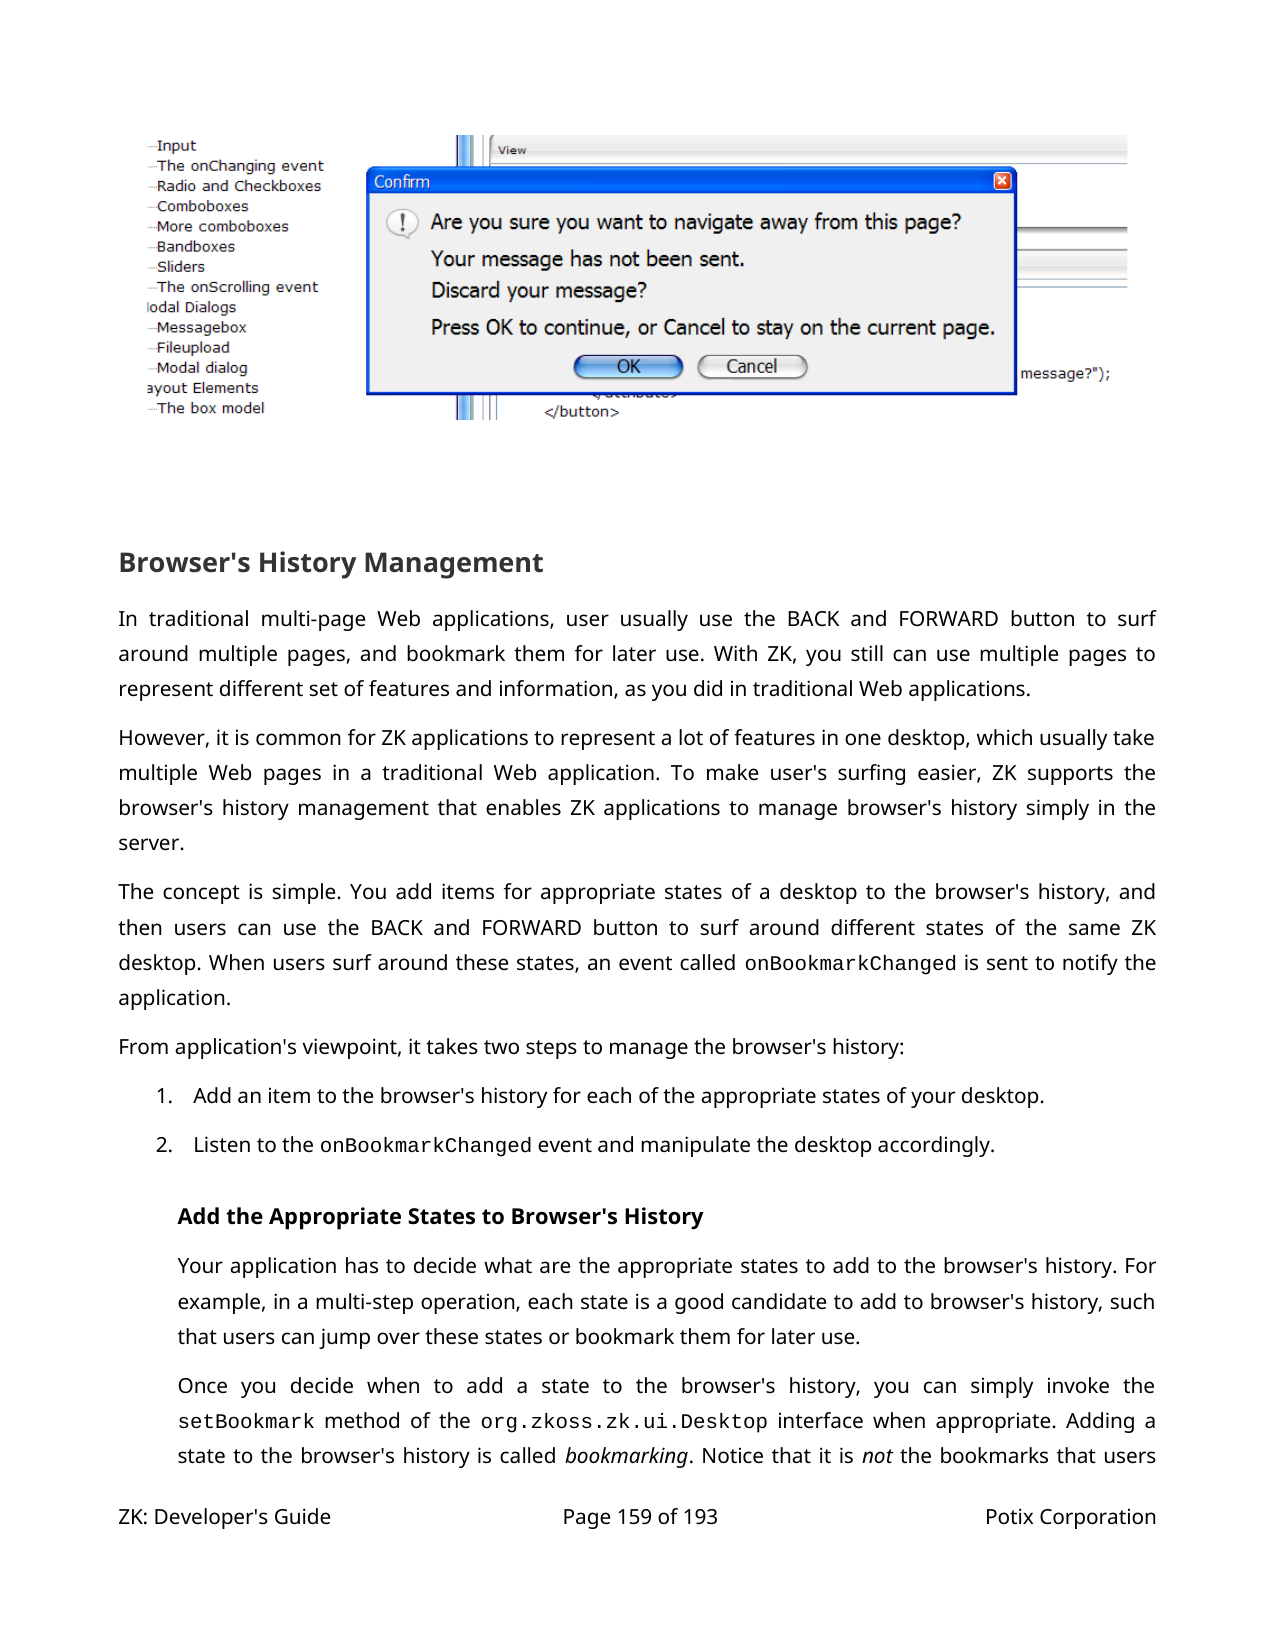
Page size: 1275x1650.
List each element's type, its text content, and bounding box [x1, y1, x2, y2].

subtitle Add the Appropriate States to Browser's History [177, 1201, 1157, 1231]
picture [147, 135, 1128, 420]
list Add an item to the browser's history for each of the appropriate states of your desktop. [156, 1081, 1157, 1109]
subtitle Browser's History Management [118, 543, 1157, 580]
list Listen to the onBookmarkChanged event and manipulate the desktop accordingly. [156, 1130, 1157, 1158]
text However, it is common for ZK applications to represent a lot of features in one desktop, which usually take multiple Web pages in a traditional Web application. To make user's surfing easier, ZK supports the browser's history management that enables ZK applications to manage browser's history simply in the server. [118, 723, 1157, 857]
text Your application has to decide what are the appropriate states to add to the browser's history. For example, in a multi-step operation, each state is a good candidate to add to browser's history, such that users can jump over these states or bookmark them for later use. [177, 1252, 1157, 1350]
text From application's viewpoint, it takes two steps to manage the browser's history: [118, 1032, 1157, 1060]
text The concept is simple. You add items for appropriate states of a desktop to the browser's history, and then users can use the BACK and FORWARD button to surf around different states of the same ZK desktop. When users surf around these states, an event called onBookmarkChanged is sent to notify the application. [118, 877, 1157, 1012]
text Once you decide when to add a state to the browser's history, you can simply invoke the setBookmark method of the org.zkoss.zk.ui.Desktop interface when appropriate. Adding a state to the browser's history is called bookmarking. Notice that it is not the bookmarks that users [177, 1371, 1157, 1470]
text In traditional multi-page Web applications, user usually use the BACK and FORWARD button to surf around multiple pages, and bookmark them for later use. With ZK, you still can use multiple pages to represent different set of features and information, as you did in traditional Web applications. [118, 604, 1157, 702]
